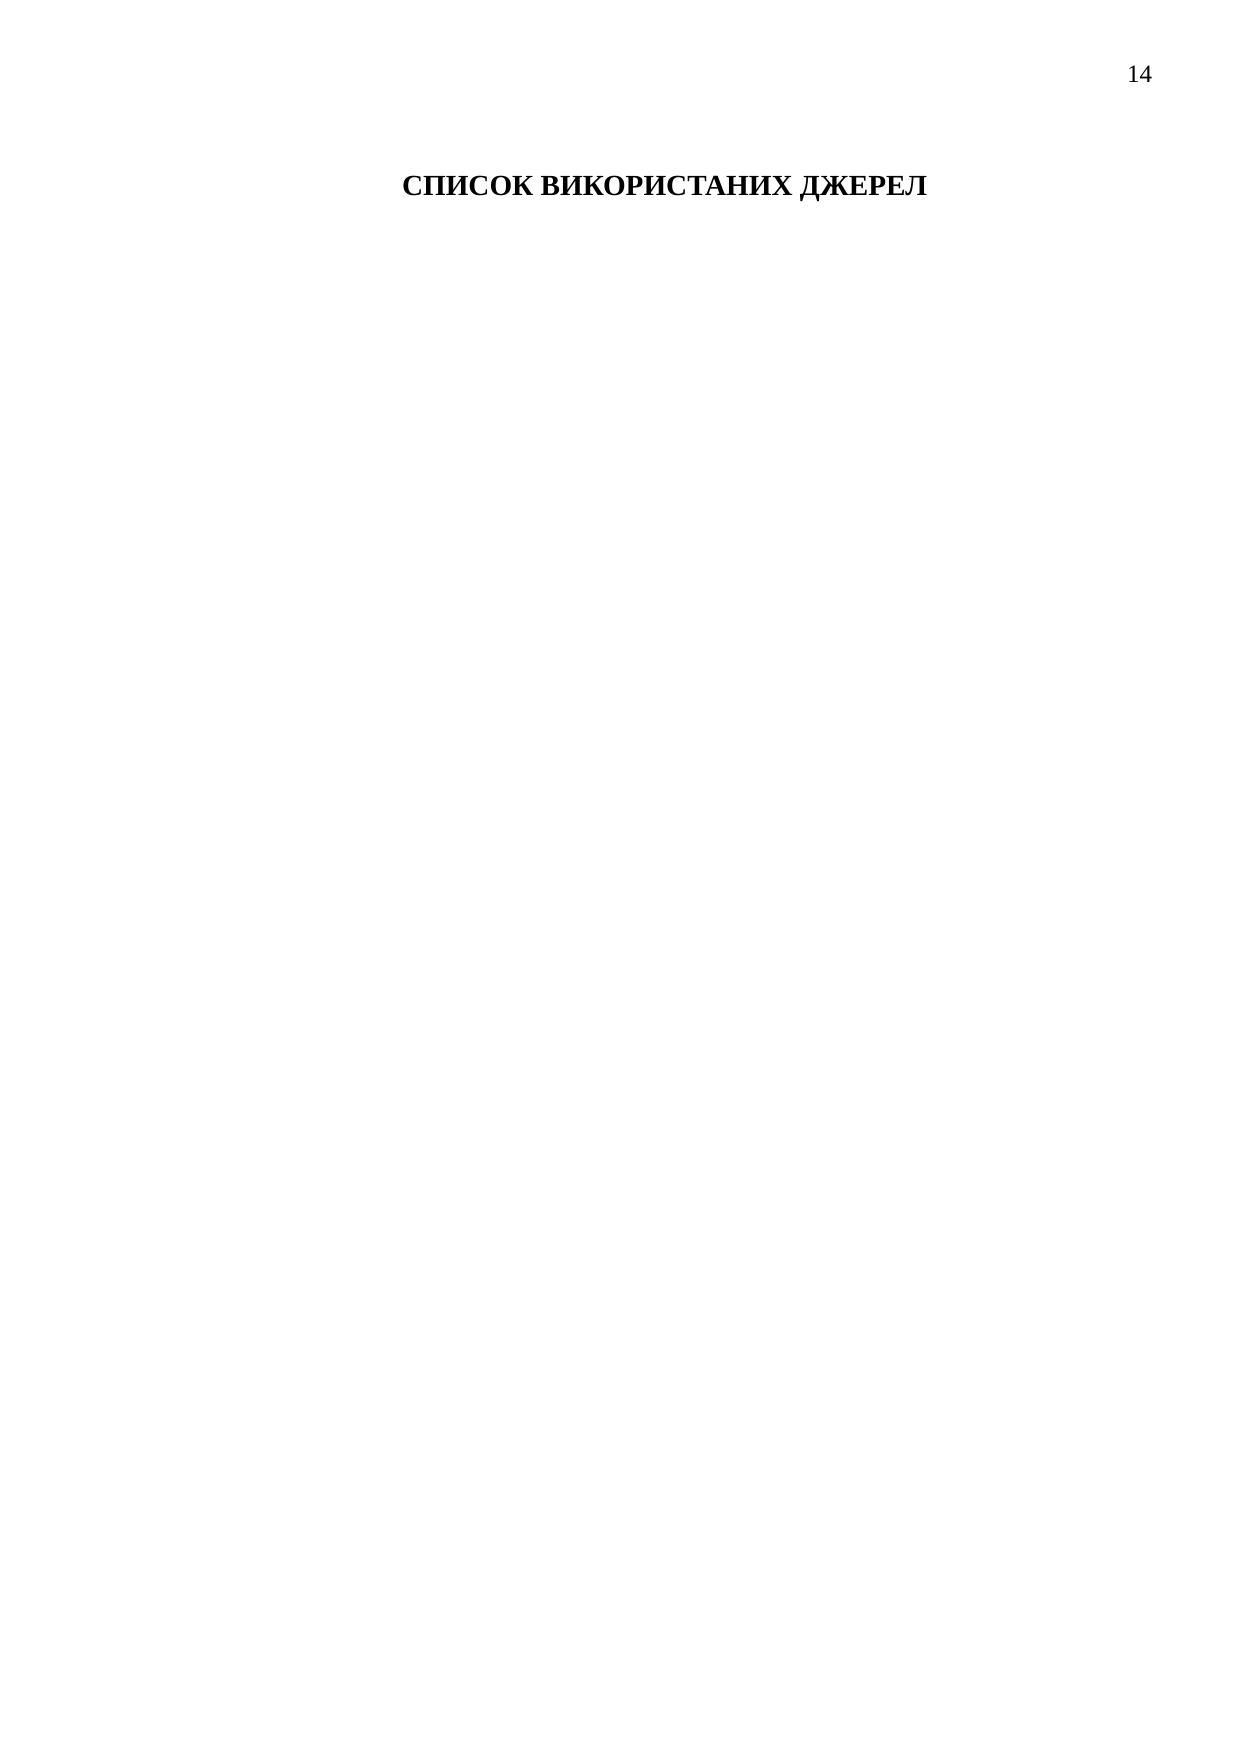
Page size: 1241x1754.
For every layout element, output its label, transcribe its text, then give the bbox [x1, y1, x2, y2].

subtitle Список використаних джерел [177, 168, 1152, 201]
